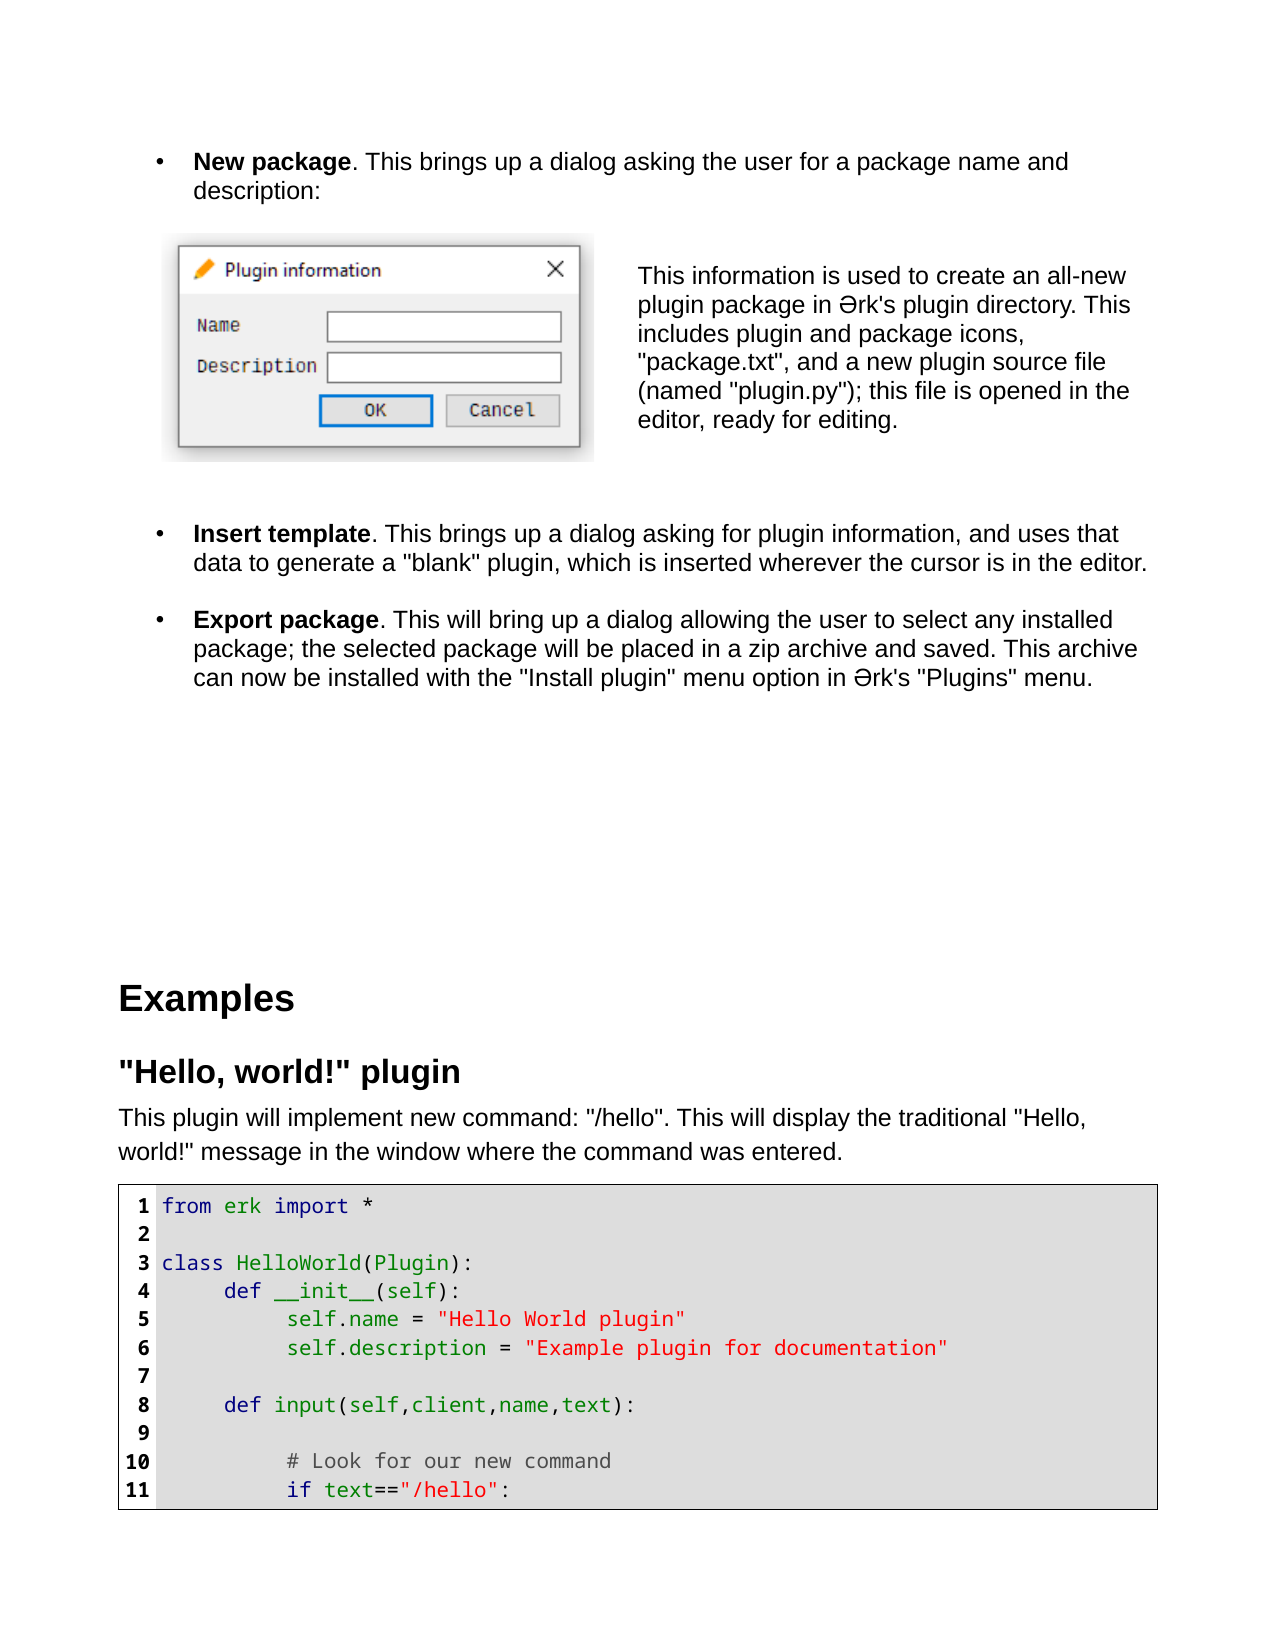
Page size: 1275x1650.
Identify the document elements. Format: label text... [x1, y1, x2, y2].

picture [161, 233, 595, 462]
table_header This information is used to create an all-new plugin package in Ərk's plugin directory. This includes plugin and package icons, "package.txt", and a new plugin source file (named "plugin.py"); this file is opened in the editor, ready for editing. [638, 233, 1157, 461]
table_header from erk import * class HelloWorld(Plugin): def __init__(self): self.name = "Hello World plugin" self.description = "Example plugin for documentation" def input(self,client,name,text): # Look for our new command if text=="/hello": [156, 1185, 1157, 1509]
text This plugin will implement new command: "/hello". This will display the traditional "Hello, world!" message in the window where the command was entered. [118, 1103, 1157, 1165]
table_header [118, 233, 161, 461]
subtitle "Hello, world!" plugin [118, 1052, 1157, 1091]
list Export package. This will bring up a dialog allowing the user to select any installed package; the selected package will be placed in a zip archive and saved. This archive can now be installed with the "Install plugin" menu option in Ərk's "Plugins" menu. [156, 605, 1157, 692]
list New package. This brings up a dialog asking the user for a package name and description: [156, 147, 1157, 233]
list Insert template. This brings up a dialog asking for plugin information, and uses that data to generate a "blank" plugin, which is inserted wherever the cursor is in the editor. [156, 519, 1157, 605]
table_header 1 2 3 4 5 6 7 8 9 10 11 [119, 1185, 156, 1509]
subtitle Examples [118, 975, 1157, 1019]
table_header [595, 233, 637, 461]
